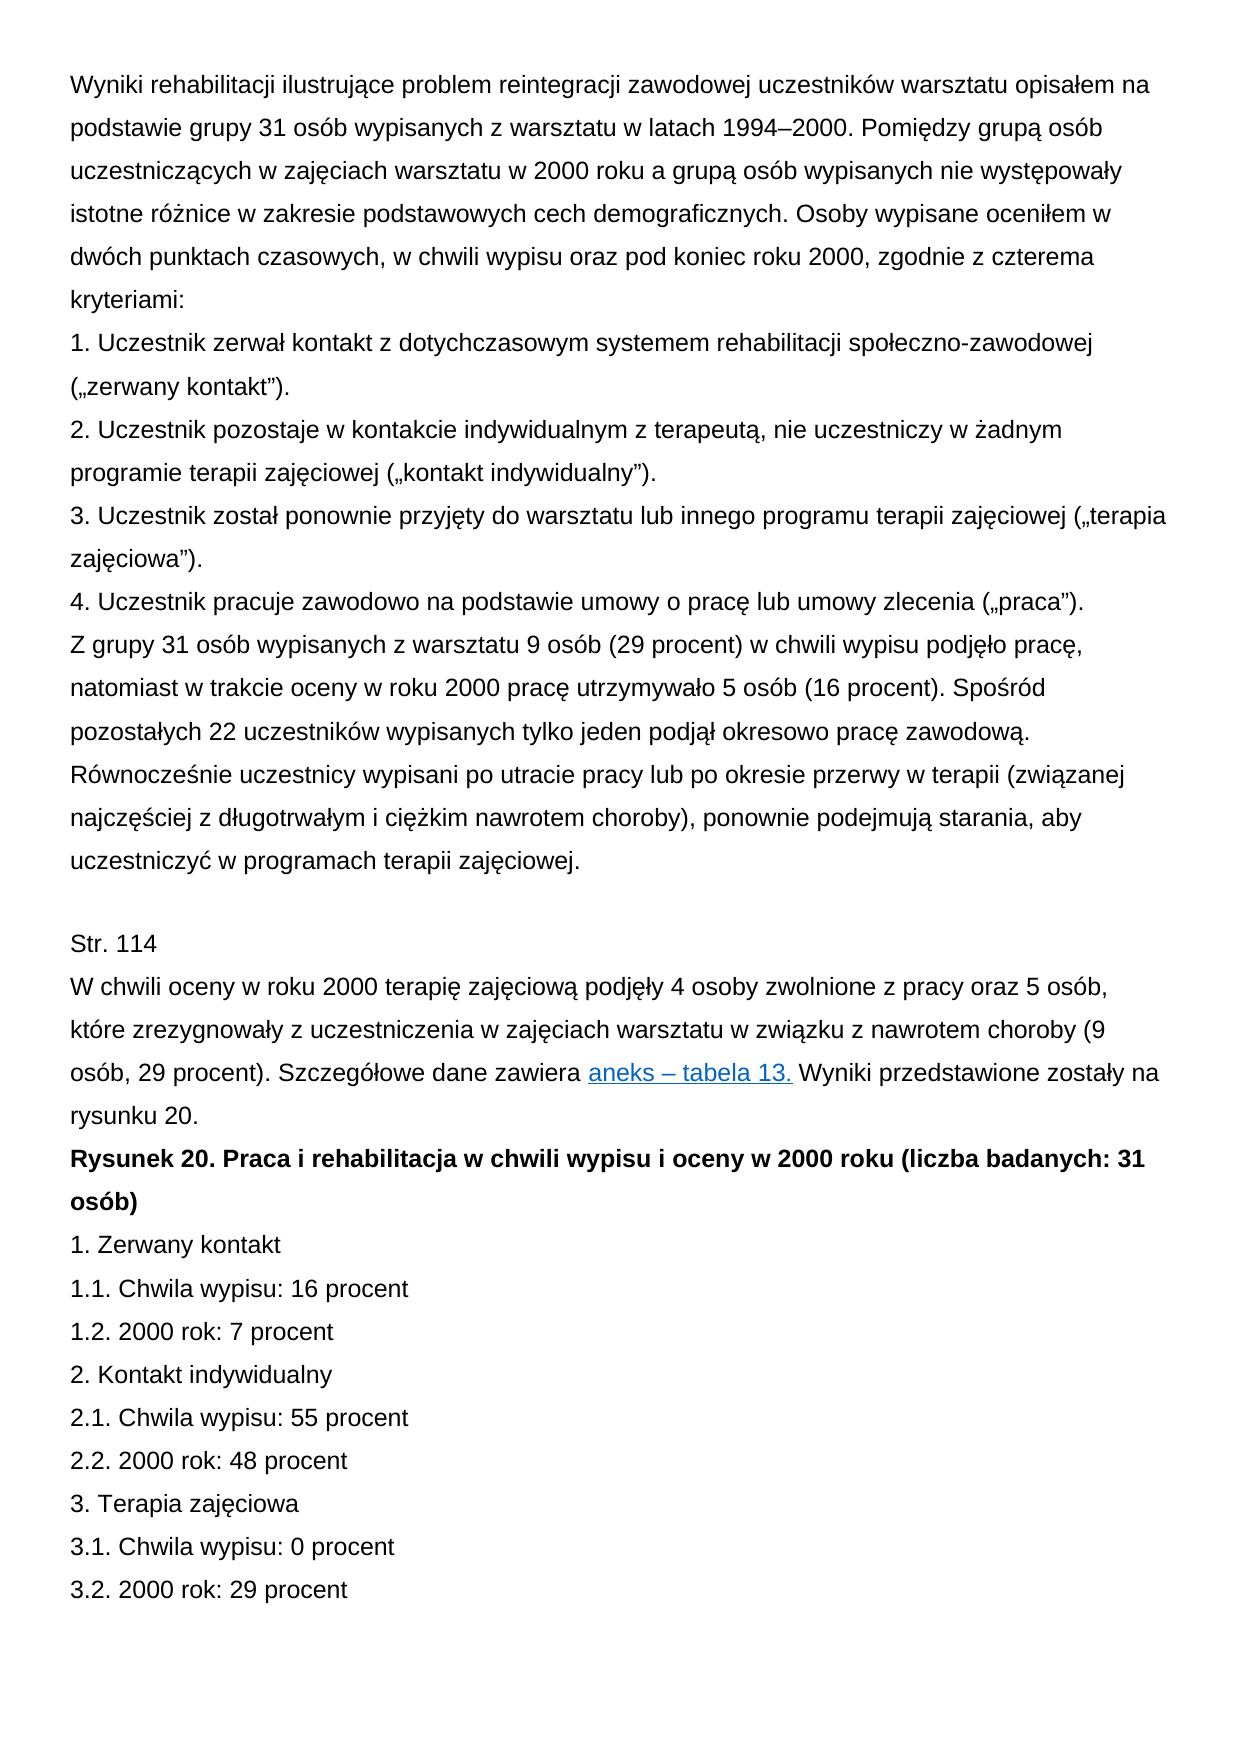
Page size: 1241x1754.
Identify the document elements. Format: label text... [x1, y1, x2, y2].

text Rysunek 20. Praca i rehabilitacja w chwili wypisu i oceny w 2000 roku (liczba badanych: 31 osób) [70, 1144, 1171, 1216]
text 3.1. Chwila wypisu: 0 procent [70, 1532, 1171, 1561]
text 1.2. 2000 rok: 7 procent [70, 1317, 1171, 1345]
text 3. Uczestnik został ponownie przyjęty do warsztatu lub innego programu terapii zajęciowej („terapia zajęciowa”). [70, 501, 1171, 573]
text 2. Uczestnik pozostaje w kontakcie indywidualnym z terapeutą, nie uczestniczy w żadnym programie terapii zajęciowej („kontakt indywidualny”). [70, 415, 1171, 487]
text 1.1. Chwila wypisu: 16 procent [70, 1273, 1171, 1302]
text W chwili oceny w roku 2000 terapię zajęciową podjęły 4 osoby zwolnione z pracy oraz 5 osób, które zrezygnowały z uczestniczenia w zajęciach warsztatu w związku z nawrotem choroby (9 osób, 29 procent). Szczegółowe dane zawiera aneks – tabela 13. Wyniki przedstawione zostały na rysunku 20. [70, 972, 1171, 1130]
text 3. Terapia zajęciowa [70, 1489, 1171, 1518]
text 4. Uczestnik pracuje zawodowo na podstawie umowy o pracę lub umowy zlecenia („praca”). [70, 587, 1171, 616]
text 1. Zerwany kontakt [70, 1230, 1171, 1259]
text 1. Uczestnik zerwał kontakt z dotychczasowym systemem rehabilitacji społeczno-zawodowej („zerwany kontakt”). [70, 328, 1171, 400]
text Str. 114 [70, 928, 1171, 957]
text 3.2. 2000 rok: 29 procent [70, 1575, 1171, 1604]
text 2.2. 2000 rok: 48 procent [70, 1446, 1171, 1475]
text Z grupy 31 osób wypisanych z warsztatu 9 osób (29 procent) w chwili wypisu podjęło pracę, natomiast w trakcie oceny w roku 2000 pracę utrzymywało 5 osób (16 procent). Spośród pozostałych 22 uczestników wypisanych tylko jeden podjął okresowo pracę zawodową. Równocześnie uczestnicy wypisani po utracie pracy lub po okresie przerwy w terapii (związanej najczęściej z długotrwałym i ciężkim nawrotem choroby), ponownie podejmują starania, aby uczestniczyć w programach terapii zajęciowej. [70, 630, 1171, 875]
text Wyniki rehabilitacji ilustrujące problem reintegracji zawodowej uczestników warsztatu opisałem na podstawie grupy 31 osób wypisanych z warsztatu w latach 1994–2000. Pomiędzy grupą osób uczestniczących w zajęciach warsztatu w 2000 roku a grupą osób wypisanych nie występowały istotne różnice w zakresie podstawowych cech demograficznych. Osoby wypisane oceniłem w dwóch punktach czasowych, w chwili wypisu oraz pod koniec roku 2000, zgodnie z czterema kryteriami: [70, 70, 1171, 314]
text 2.1. Chwila wypisu: 55 procent [70, 1403, 1171, 1432]
text 2. Kontakt indywidualny [70, 1360, 1171, 1388]
